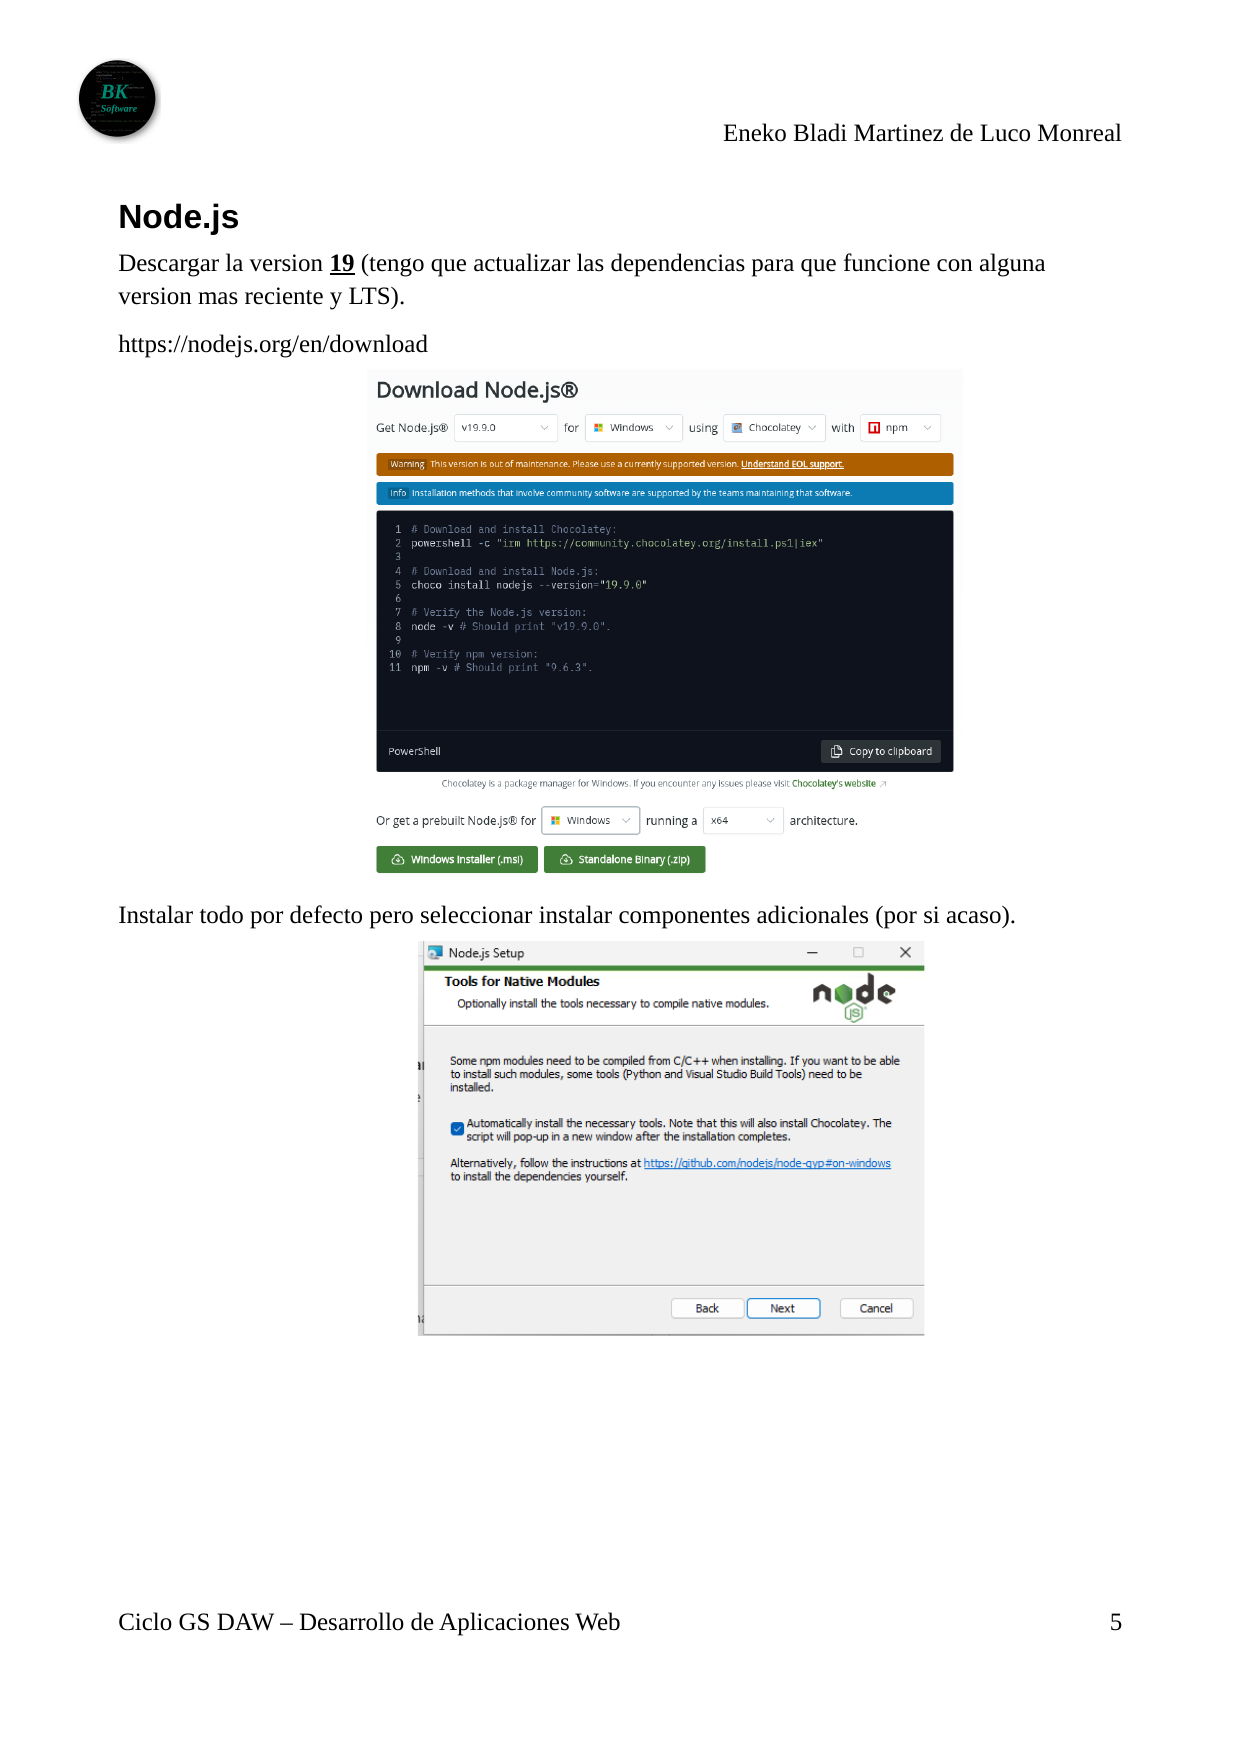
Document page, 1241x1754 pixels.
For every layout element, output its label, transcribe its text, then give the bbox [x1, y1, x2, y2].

text https://nodejs.org/en/download [118, 329, 1122, 358]
picture [367, 369, 963, 877]
text Descargar la version 19 (tengo que actualizar las dependencias para que funcione con alguna version mas reciente y LTS). [118, 248, 1122, 310]
picture [76, 58, 162, 144]
picture [417, 941, 925, 1336]
subtitle Node.js [118, 197, 1122, 236]
text Instalar todo por defecto pero seleccionar instalar componentes adicionales (por si acaso). [118, 900, 1122, 929]
